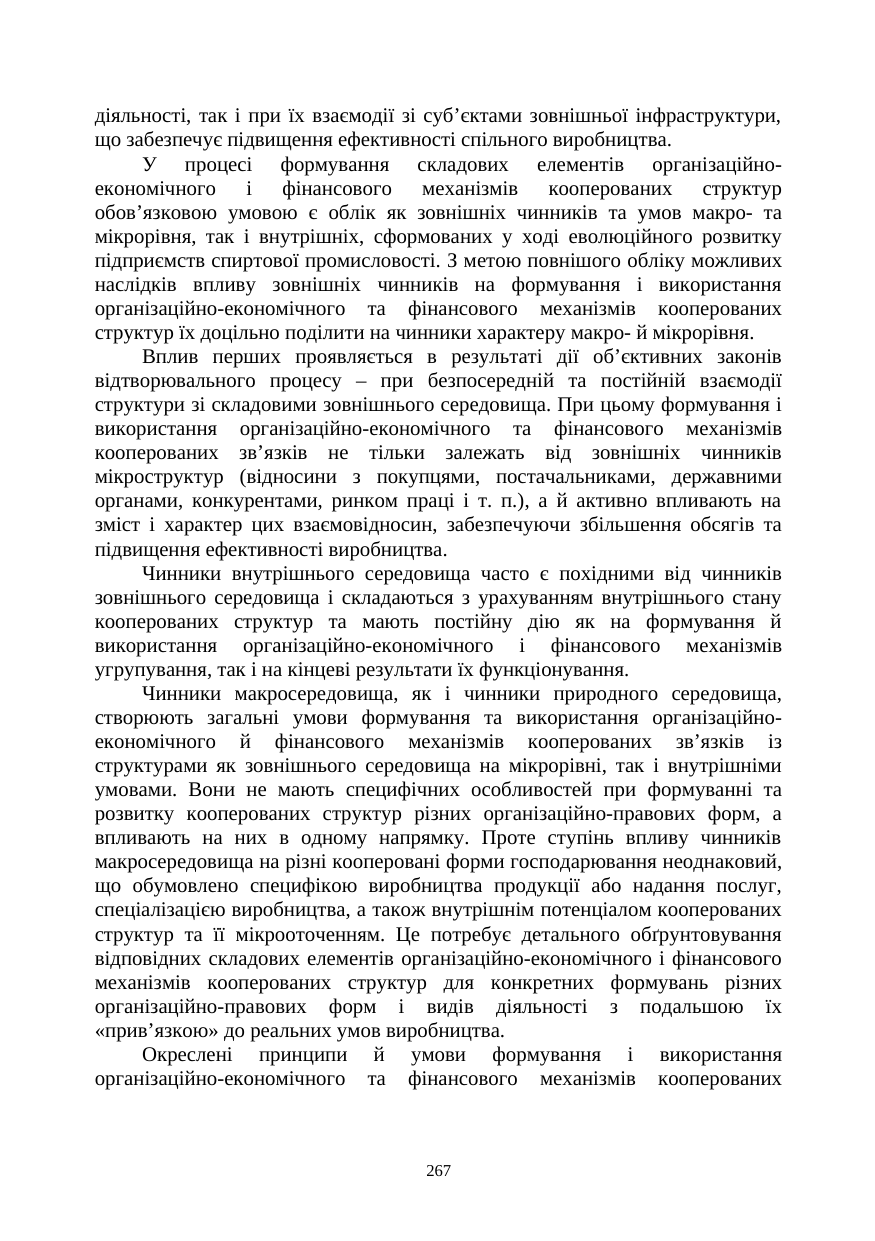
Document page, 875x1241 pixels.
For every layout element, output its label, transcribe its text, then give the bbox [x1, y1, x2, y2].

text Вплив перших проявляється в результаті дії об’єктивних законів відтворювального процесу – при безпосередній та постійній взаємодії структури зі складовими зовнішнього середовища. При цьому формування і використання організаційно-економічного та фінансового механізмів кооперованих зв’язків не тільки залежать від зовнішніх чинників мікроструктур (відносини з покупцями, постачальниками, державними органами, конкурентами, ринком праці і т. п.), а й активно впливають на зміст і характер цих взаємовідносин, забезпечуючи збільшення обсягів та підвищення ефективності виробництва. [94, 344, 782, 561]
text Окреслені принципи й умови формування і використання організаційно-економічного та фінансового механізмів кооперованих [94, 1042, 782, 1090]
text Чинники макросередовища, як і чинники природного середовища, створюють загальні умови формування та використання організаційно-економічного й фінансового механізмів кооперованих зв’язків із структурами як зовнішнього середовища на мікрорівні, так і внутрішніми умовами. Вони не мають специфічних особливостей при формуванні та розвитку кооперованих структур різних організаційно-правових форм, а впливають на них в одному напрямку. Проте ступінь впливу чинників макросередовища на різні кооперовані форми господарювання неоднаковий, що обумовлено специфікою виробництва продукції або надання послуг, спеціалізацією виробництва, а також внутрішнім потенціалом кооперованих структур та її мікрооточенням. Це потребує детального обґрунтовування відповідних складових елементів організаційно-економічного і фінансового механізмів кооперованих структур для конкретних формувань різних організаційно-правових форм і видів діяльності з подальшою їх «прив’язкою» до реальних умов виробництва. [94, 681, 782, 1042]
text діяльності, так і при їх взаємодії зі суб’єктами зовнішньої інфраструктури, що забезпечує підвищення ефективності спільного виробництва. [94, 103, 782, 151]
text Чинники внутрішнього середовища часто є похідними від чинників зовнішнього середовища і складаються з урахуванням внутрішнього стану кооперованих структур та мають постійну дію як на формування й використання організаційно-економічного і фінансового механізмів угрупування, так і на кінцеві результати їх функціонування. [94, 561, 782, 681]
text У процесі формування складових елементів організаційно-економічного і фінансового механізмів кооперованих структур обов’язковою умовою є облік як зовнішніх чинників та умов макро- та мікрорівня, так і внутрішніх, сформованих у ході еволюційного розвитку підприємств спиртової промисловості. З метою повнішого обліку можливих наслідків впливу зовнішніх чинників на формування і використання організаційно-економічного та фінансового механізмів кооперованих структур їх доцільно поділити на чинники характеру макро- й мікрорівня. [94, 151, 782, 344]
